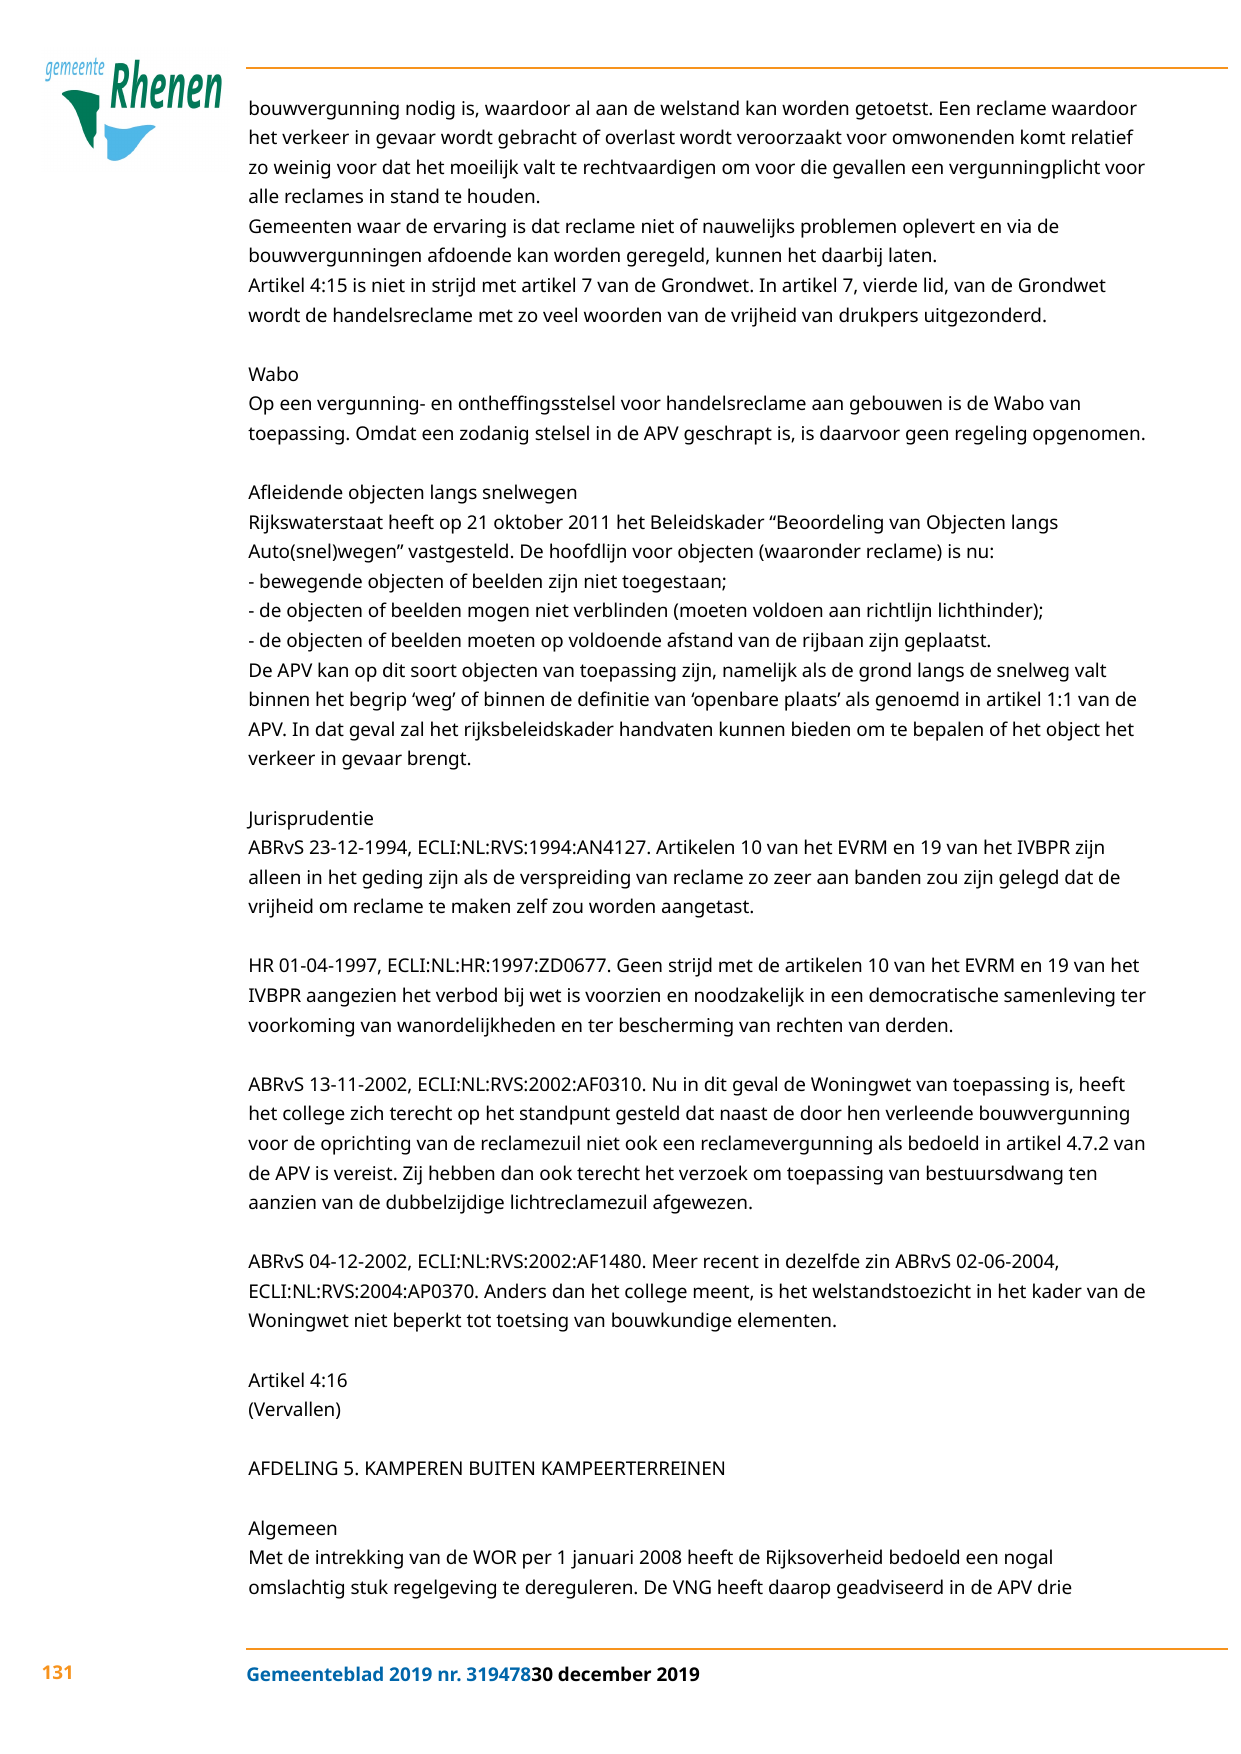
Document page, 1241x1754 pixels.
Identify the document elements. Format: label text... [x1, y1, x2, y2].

text ABRvS 13-11-2002, ECLI:NL:RVS:2002:AF0310. Nu in dit geval de Woningwet van toepassing is, heeft het college zich terecht op het standpunt gesteld dat naast de door hen verleende bouwvergunning voor de oprichting van de reclamezuil niet ook een reclamevergunning als bedoeld in artikel 4.7.2 van de APV is vereist. Zij hebben dan ook terecht het verzoek om toepassing van bestuursdwang ten aanzien van de dubbelzijdige lichtreclamezuil afgewezen. [248, 1071, 1152, 1215]
text bouwvergunning nodig is, waardoor al aan de welstand kan worden getoetst. Een reclame waardoor het verkeer in gevaar wordt gebracht of overlast wordt veroorzaakt voor omwonenden komt relatief zo weinig voor dat het moeilijk valt te rechtvaardigen om voor die gevallen een vergunningplicht voor alle reclames in stand te houden. [248, 95, 1152, 209]
text Afleidende objecten langs snelwegen [248, 479, 1152, 505]
text - bewegende objecten of beelden zijn niet toegestaan; [248, 568, 1152, 594]
text Wabo [248, 361, 1152, 387]
text De APV kan op dit soort objecten van toepassing zijn, namelijk als de grond langs de snelweg valt binnen het begrip ‘weg’ of binnen de definitie van ‘openbare plaats’ als genoemd in artikel 1:1 van de APV. In dat geval zal het rijksbeleidskader handvaten kunnen bieden om te bepalen of het object het verkeer in gevaar brengt. [248, 657, 1152, 771]
text Op een vergunning- en ontheffingsstelsel voor handelsreclame aan gebouwen is de Wabo van toepassing. Omdat een zodanig stelsel in de APV geschrapt is, is daarvoor geen regeling opgenomen. [248, 391, 1152, 446]
picture [41, 47, 231, 172]
text - de objecten of beelden moeten op voldoende afstand van de rijbaan zijn geplaatst. [248, 627, 1152, 653]
text Algemeen [248, 1515, 1152, 1541]
text ABRvS 23-12-1994, ECLI:NL:RVS:1994:AN4127. Artikelen 10 van het EVRM en 19 van het IVBPR zijn alleen in het geding zijn als de verspreiding van reclame zo zeer aan banden zou zijn gelegd dat de vrijheid om reclame te maken zelf zou worden aangetast. [248, 834, 1152, 919]
text Jurisprudentie [248, 805, 1152, 831]
text Rijkswaterstaat heeft op 21 oktober 2011 het Beleidskader “Beoordeling van Objecten langs Auto(snel)wegen” vastgesteld. De hoofdlijn voor objecten (waaronder reclame) is nu: [248, 509, 1152, 564]
text (Vervallen) [248, 1396, 1152, 1422]
text - de objecten of beelden mogen niet verblinden (moeten voldoen aan richtlijn lichthinder); [248, 598, 1152, 623]
text HR 01-04-1997, ECLI:NL:HR:1997:ZD0677. Geen strijd met de artikelen 10 van het EVRM en 19 van het IVBPR aangezien het verbod bij wet is voorzien en noodzakelijk in een democratische samenleving ter voorkoming van wanordelijkheden en ter bescherming van rechten van derden. [248, 953, 1152, 1038]
text Gemeenten waar de ervaring is dat reclame niet of nauwelijks problemen oplevert en via de bouwvergunningen afdoende kan worden geregeld, kunnen het daarbij laten. [248, 213, 1152, 268]
text Artikel 4:16 [248, 1367, 1152, 1393]
text Artikel 4:15 is niet in strijd met artikel 7 van de Grondwet. In artikel 7, vierde lid, van de Grondwet wordt de handelsreclame met zo veel woorden van de vrijheid van drukpers uitgezonderd. [248, 272, 1152, 328]
text AFDELING 5. KAMPEREN BUITEN KAMPEERTERREINEN [248, 1456, 1152, 1481]
text Met de intrekking van de WOR per 1 januari 2008 heeft de Rijksoverheid bedoeld een nogal omslachtig stuk regelgeving te dereguleren. De VNG heeft daarop geadviseerd in de APV drie [248, 1544, 1152, 1600]
text ABRvS 04-12-2002, ECLI:NL:RVS:2002:AF1480. Meer recent in dezelfde zin ABRvS 02-06-2004, ECLI:NL:RVS:2004:AP0370. Anders dan het college meent, is het welstandstoezicht in het kader van de Woningwet niet beperkt tot toetsing van bouwkundige elementen. [248, 1248, 1152, 1333]
